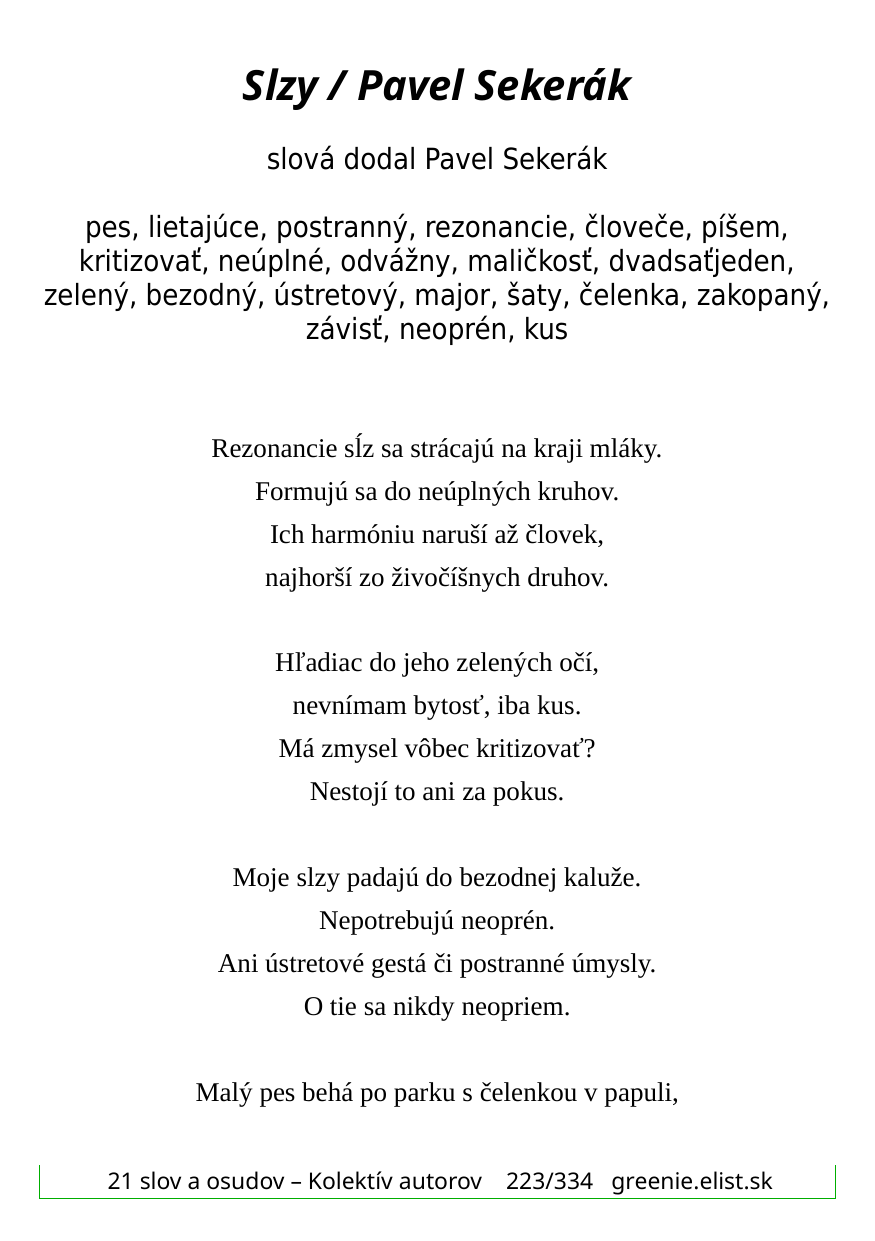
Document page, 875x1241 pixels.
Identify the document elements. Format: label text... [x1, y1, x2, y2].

text Hľadiac do jeho zelených očí, [41, 647, 833, 678]
text Ich harmóniu naruší až človek, [41, 518, 833, 549]
text Formujú sa do neúplných kruhov. [41, 475, 833, 506]
text Rezonancie sĺz sa strácajú na kraji mláky. [41, 432, 833, 463]
text Moje slzy padajú do bezodnej kaluže. [41, 861, 833, 892]
text Nestojí to ani za pokus. [41, 775, 833, 806]
text slová dodal Pavel Sekerák [41, 142, 833, 176]
text Malý pes behá po parku s čelenkou v papuli, [41, 1076, 833, 1107]
text najhorší zo živočíšnych druhov. [41, 561, 833, 592]
text nevnímam bytosť, iba kus. [41, 689, 833, 721]
text Má zmysel vôbec kritizovať? [41, 732, 833, 763]
subtitle Slzy / Pavel Sekerák [41, 56, 833, 113]
text Ani ústretové gestá či postranné úmysly. [41, 947, 833, 978]
text Nepotrebujú neoprén. [41, 904, 833, 935]
text O tie sa nikdy neopriem. [41, 990, 833, 1021]
text pes, lietajúce, postranný, rezonancie, človeče, píšem, kritizovať, neúplné, odvážny, maličkosť, dvadsaťjeden, zelený, bezodný, ústretový, major, šaty, čelenka, zakopaný, závisť, neoprén, kus [41, 210, 833, 346]
